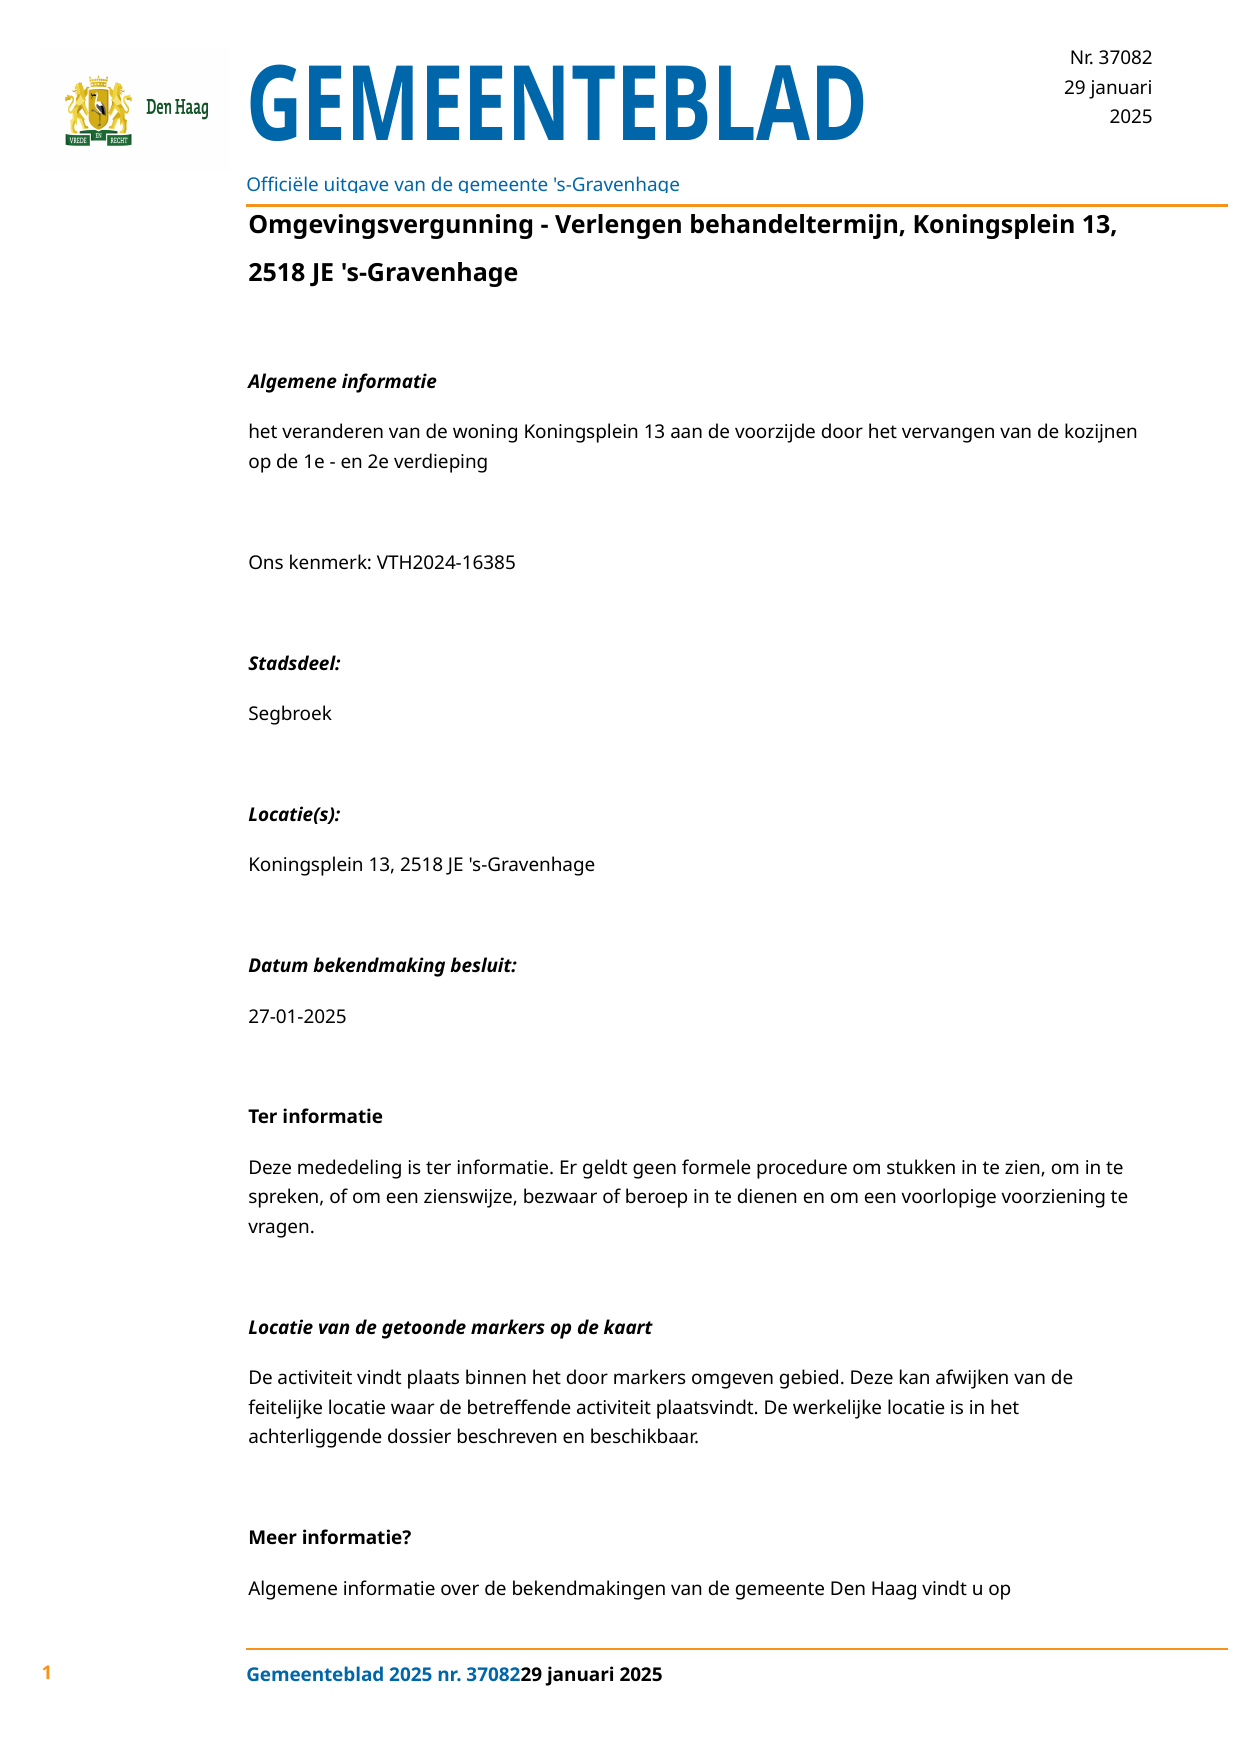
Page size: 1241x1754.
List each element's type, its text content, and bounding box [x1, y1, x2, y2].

text 27-01-2025 [248, 1003, 1152, 1029]
text Ons kenmerk: VTH2024-16385 [248, 549, 1152, 575]
text Stadsdeel: [248, 650, 1152, 676]
text Locatie(s): [248, 801, 1152, 827]
text Koningsplein 13, 2518 JE 's-Gravenhage [248, 852, 1152, 877]
text het veranderen van de woning Koningsplein 13 aan de voorzijde door het vervangen van de kozijnen op de 1e - en 2e verdieping [248, 419, 1152, 474]
text Locatie van de getoonde markers op de kaart [248, 1314, 1152, 1340]
text Ter informatie [248, 1104, 1152, 1129]
text Omgevingsvergunning - Verlengen behandeltermijn, Koningsplein 13, 2518 JE 's-Gravenhage [248, 207, 1152, 288]
text Meer informatie? [248, 1524, 1152, 1550]
text Datum bekendmaking besluit: [248, 952, 1152, 978]
picture [41, 47, 231, 172]
text Segbroek [248, 700, 1152, 726]
text Deze mededeling is ter informatie. Er geldt geen formele procedure om stukken in te zien, om in te spreken, of om een zienswijze, bezwaar of beroep in te dienen en om een voorlopige voorziening te vragen. [248, 1154, 1152, 1239]
text Algemene informatie over de bekendmakingen van de gemeente Den Haag vindt u op [248, 1575, 1152, 1601]
text Algemene informatie [248, 368, 1152, 394]
text De activiteit vindt plaats binnen het door markers omgeven gebied. Deze kan afwijken van de feitelijke locatie waar de betreffende activiteit plaatsvindt. De werkelijke locatie is in het achterliggende dossier beschreven en beschikbaar. [248, 1364, 1152, 1449]
